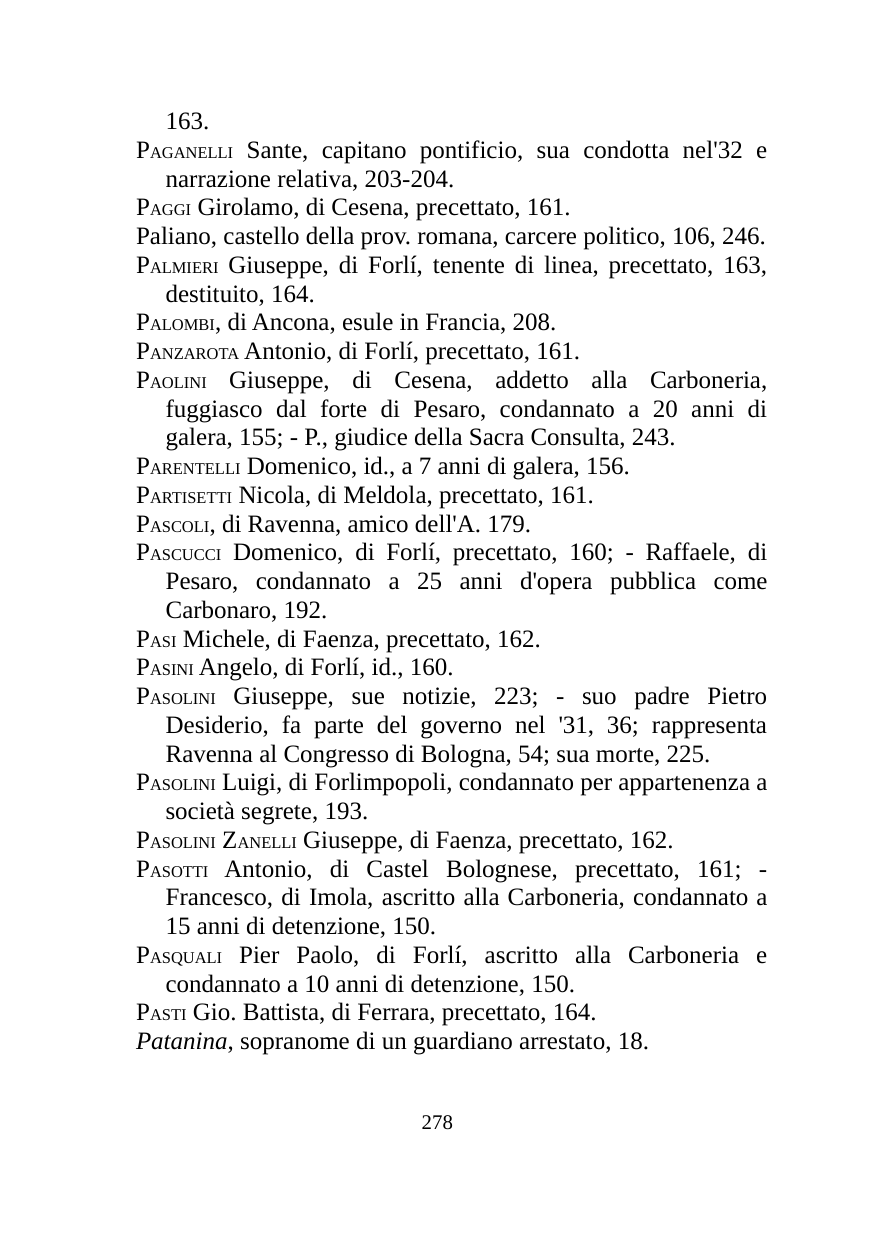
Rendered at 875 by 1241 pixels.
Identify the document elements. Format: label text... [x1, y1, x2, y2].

text Palmieri Giuseppe, di Forlí, tenente di linea, precettato, 163, destituito, 164. [136, 250, 768, 307]
text Pasolini Zanelli Giuseppe, di Faenza, precettato, 162. [136, 825, 768, 854]
text Pasi Michele, di Faenza, precettato, 162. [136, 624, 768, 652]
text Parentelli Domenico, id., a 7 anni di galera, 156. [136, 451, 768, 480]
text Panzarota Antonio, di Forlí, precettato, 161. [136, 336, 768, 365]
text Palombi, di Ancona, esule in Francia, 208. [136, 307, 768, 336]
text Pasquali Pier Paolo, di Forlí, ascritto alla Carboneria e condannato a 10 anni di detenzione, 150. [136, 940, 768, 997]
text Pasti Gio. Battista, di Ferrara, precettato, 164. [136, 997, 768, 1026]
text Paggi Girolamo, di Cesena, precettato, 161. [136, 192, 768, 221]
text Pasotti Antonio, di Castel Bolognese, precettato, 161; - Francesco, di Imola, ascritto alla Carboneria, condannato a 15 anni di detenzione, 150. [136, 854, 768, 940]
text Partisetti Nicola, di Meldola, precettato, 161. [136, 480, 768, 509]
text Paolini Giuseppe, di Cesena, addetto alla Carboneria, fuggiasco dal forte di Pesaro, condannato a 20 anni di galera, 155; - P., giudice della Sacra Consulta, 243. [136, 365, 768, 451]
text Pascucci Domenico, di Forlí, precettato, 160; - Raffaele, di Pesaro, condannato a 25 anni d'opera pubblica come Carbonaro, 192. [136, 537, 768, 624]
text Paliano, castello della prov. romana, carcere politico, 106, 246. [136, 221, 768, 250]
text Pascoli, di Ravenna, amico dell'A. 179. [136, 509, 768, 537]
text Paganelli Sante, capitano pontificio, sua condotta nel'32 e narrazione relativa, 203-204. [136, 135, 768, 192]
text Pasolini Giuseppe, sue notizie, 223; - suo padre Pietro Desiderio, fa parte del governo nel '31, 36; rappresenta Ravenna al Congresso di Bologna, 54; sua morte, 225. [136, 681, 768, 767]
text Pasini Angelo, di Forlí, id., 160. [136, 652, 768, 681]
text Pasolini Luigi, di Forlimpopoli, condannato per appartenenza a società segrete, 193. [136, 767, 768, 825]
text 163. [136, 106, 768, 135]
text Patanina, sopranome di un guardiano arrestato, 18. [136, 1026, 768, 1055]
